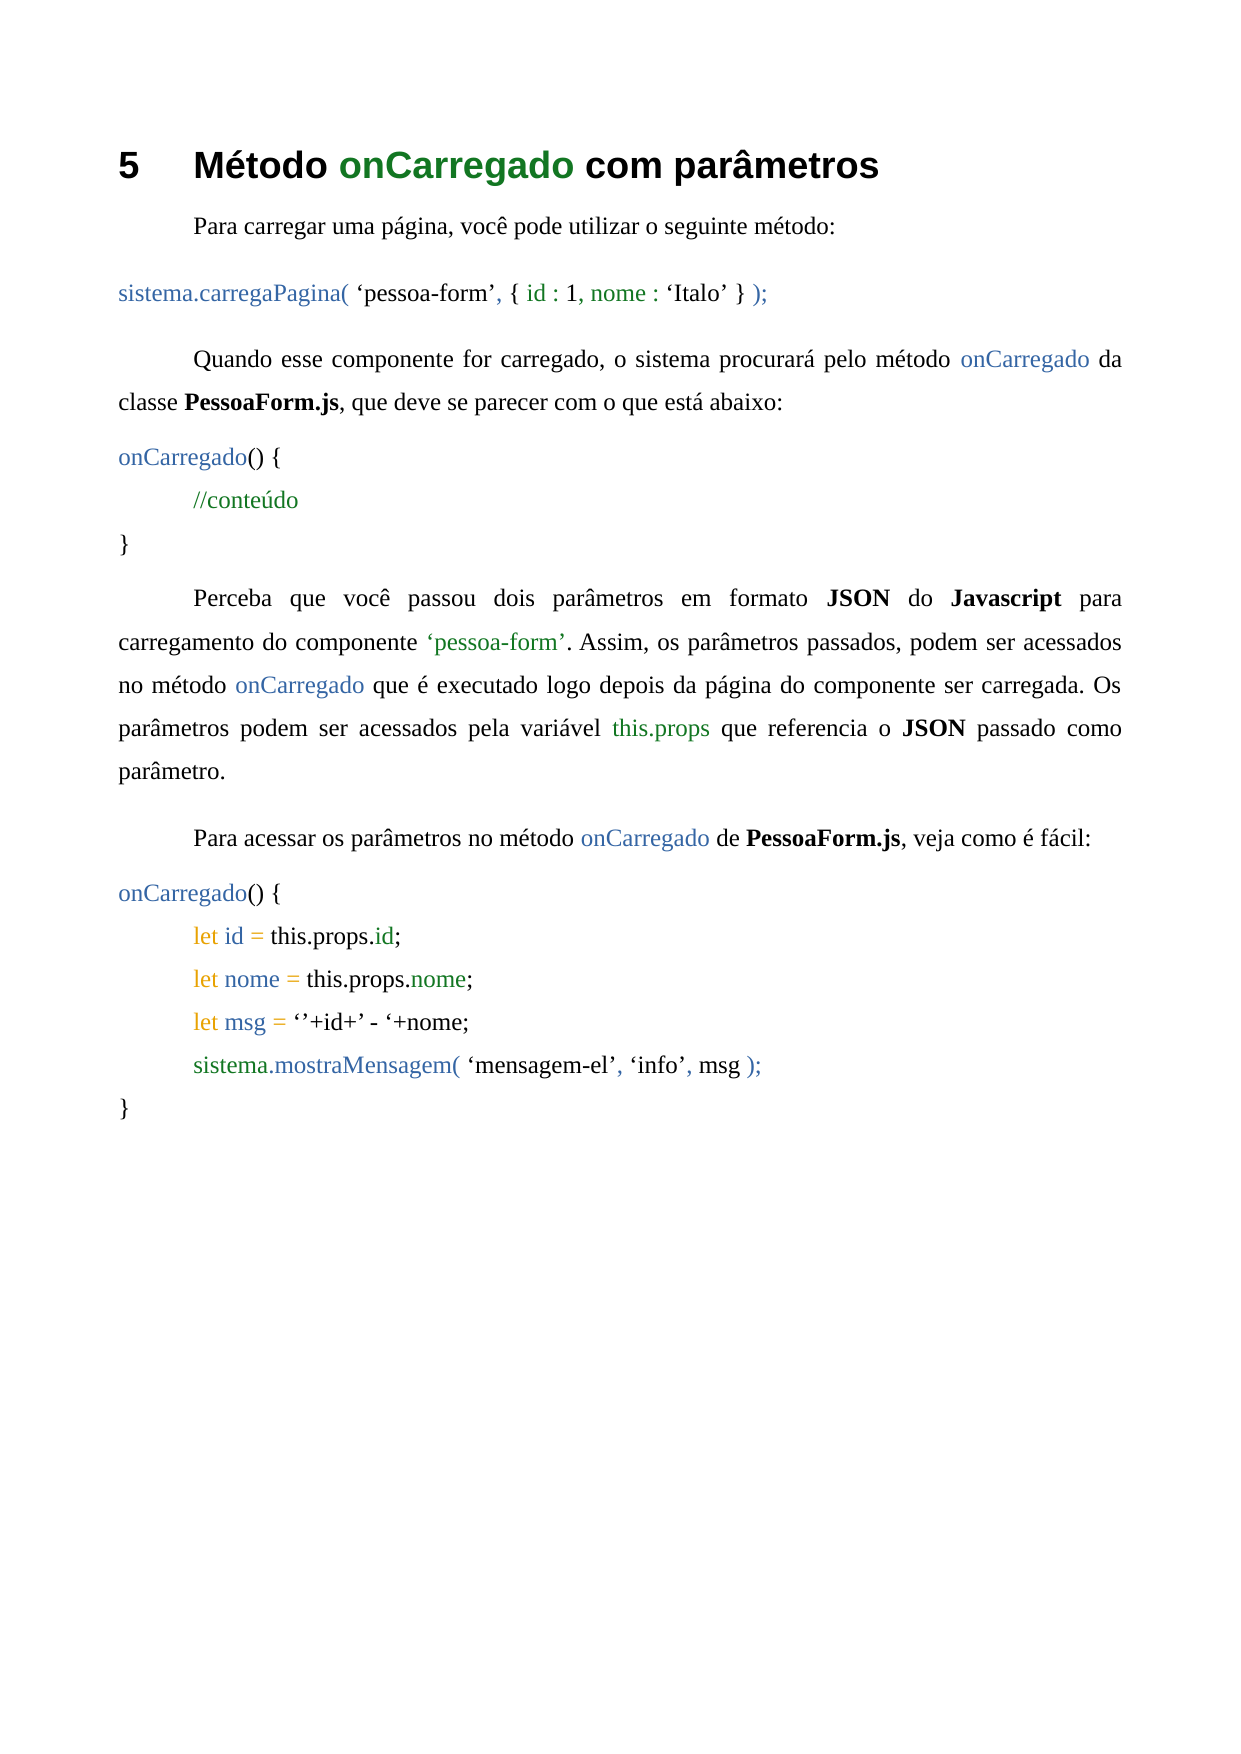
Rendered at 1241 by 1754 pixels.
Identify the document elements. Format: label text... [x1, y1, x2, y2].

text Para carregar uma página, você pode utilizar o seguinte método: [118, 211, 1122, 240]
text Perceba que você passou dois parâmetros em formato JSON do Javascript para carregamento do componente ‘pessoa-form’. Assim, os parâmetros passados, podem ser acessados no método onCarregado que é executado logo depois da página do componente ser carregada. Os parâmetros podem ser acessados pela variável this.props que referencia o JSON passado como parâmetro. [118, 583, 1122, 785]
text onCarregado() { [118, 878, 1122, 906]
text onCarregado() { [118, 442, 1122, 471]
text Para acessar os parâmetros no método onCarregado de PessoaForm.js, veja como é fácil: [118, 823, 1122, 851]
text } [118, 1093, 1122, 1122]
text //conteúdo [118, 486, 1122, 514]
text Quando esse componente for carregado, o sistema procurará pelo método onCarregado da classe PessoaForm.js, que deve se parecer com o que está abaixo: [118, 344, 1122, 416]
text let msg = ‘’+id+’ - ‘+nome; [118, 1007, 1122, 1036]
text sistema.carregaPagina( ‘pessoa-form’, { id : 1, nome : ‘Italo’ } ); [118, 278, 1122, 306]
subtitle Método onCarregado com parâmetros [118, 143, 1122, 187]
text let id = this.props.id; [118, 921, 1122, 949]
text sistema.mostraMensagem( ‘mensagem-el’, ‘info’, msg ); [118, 1050, 1122, 1079]
text } [118, 529, 1122, 557]
text let nome = this.props.nome; [118, 964, 1122, 993]
